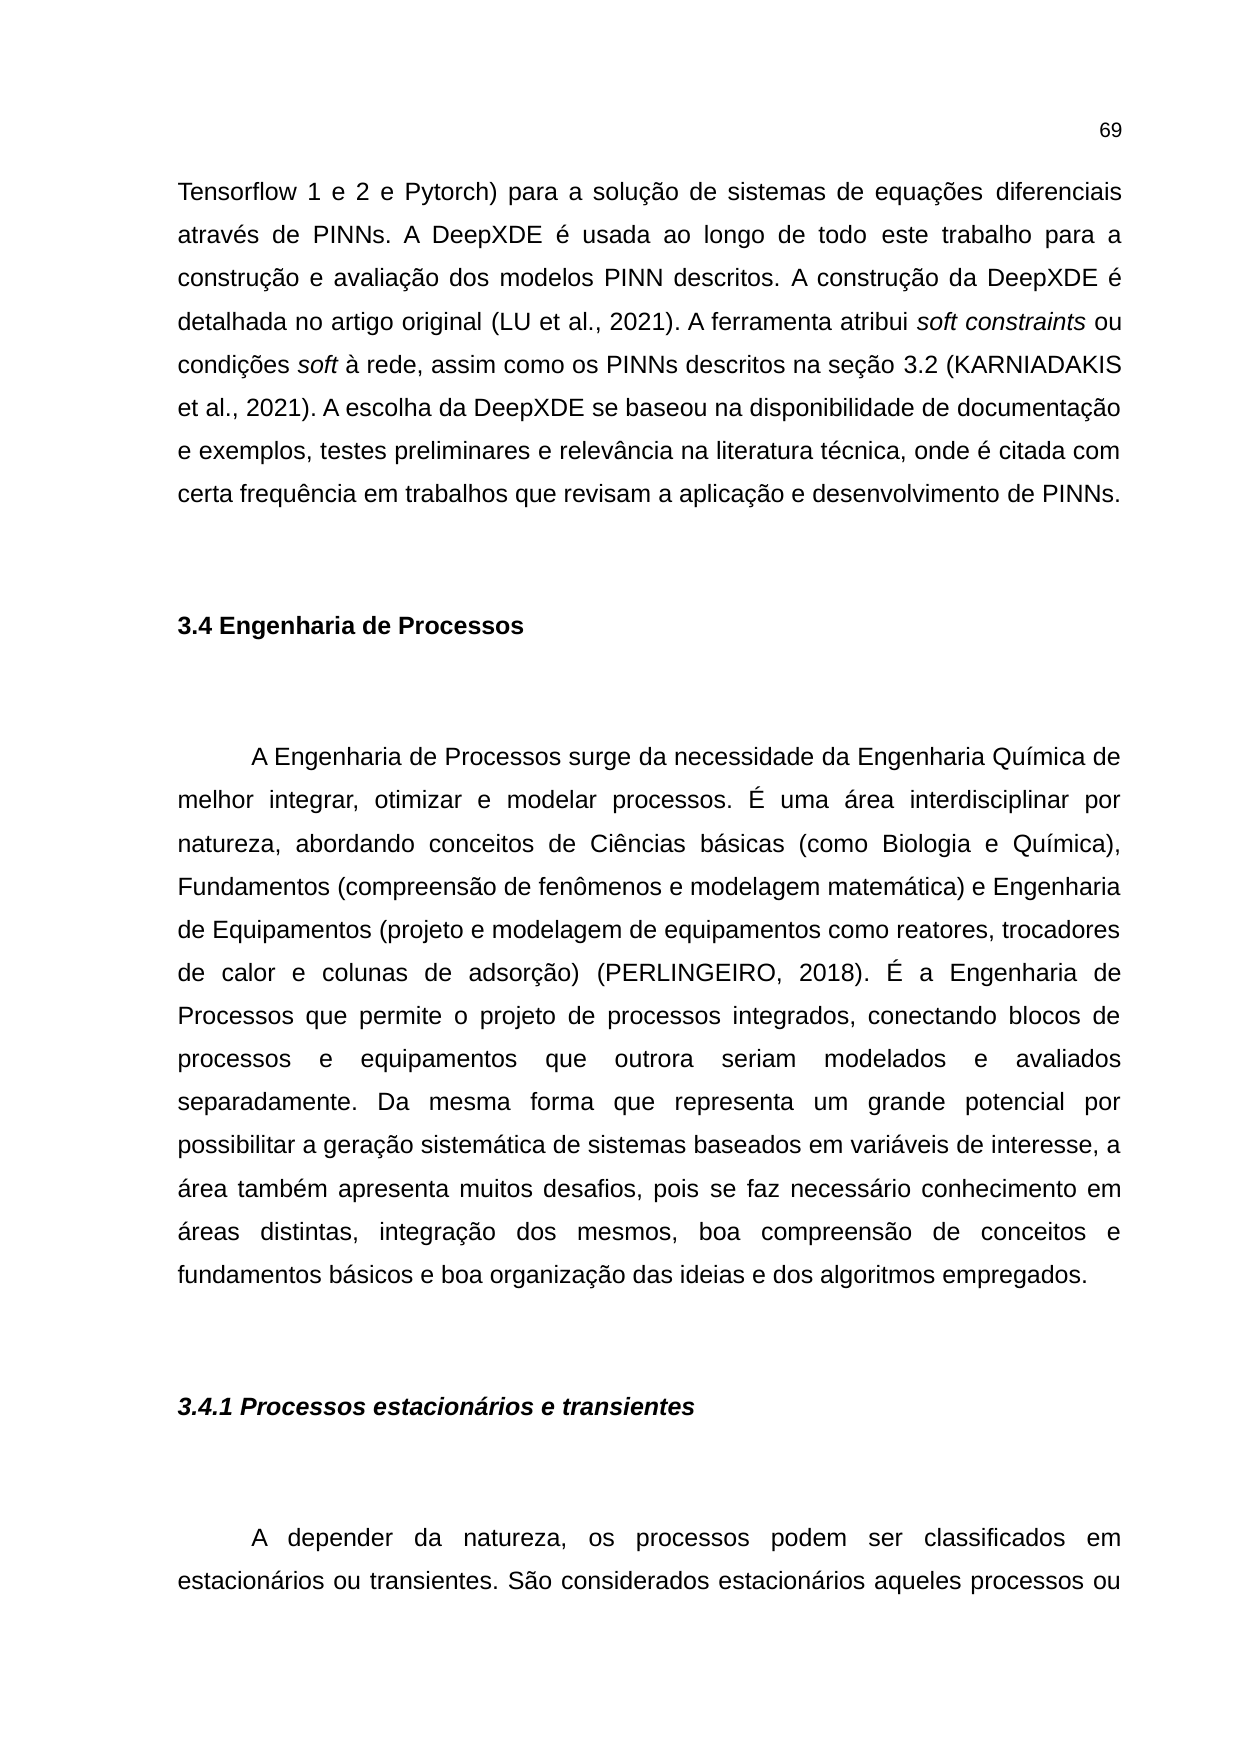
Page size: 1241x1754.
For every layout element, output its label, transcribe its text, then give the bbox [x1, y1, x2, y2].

subtitle Processos estacionários e transientes [177, 1391, 1122, 1420]
text A depender da natureza, os processos podem ser classificados em estacionários ou transientes. São considerados estacionários aqueles processos ou [177, 1523, 1122, 1595]
text A Engenharia de Processos surge da necessidade da Engenharia Química de melhor integrar, otimizar e modelar processos. É uma área interdisciplinar por natureza, abordando conceitos de Ciências básicas (como Biologia e Química), Fundamentos (compreensão de fenômenos e modelagem matemática) e Engenharia de Equipamentos (projeto e modelagem de equipamentos como reatores, trocadores de calor e colunas de adsorção) (PERLINGEIRO, 2018). É a Engenharia de Processos que permite o projeto de processos integrados, conectando blocos de processos e equipamentos que outrora seriam modelados e avaliados separadamente. Da mesma forma que representa um grande potencial por possibilitar a geração sistemática de sistemas baseados em variáveis de interesse, a área também apresenta muitos desafios, pois se faz necessário conhecimento em áreas distintas, integração dos mesmos, boa compreensão de conceitos e fundamentos básicos e boa organização das ideias e dos algoritmos empregados. [177, 742, 1122, 1288]
subtitle Engenharia de Processos [177, 611, 1122, 639]
text Tensorflow 1 e 2 e Pytorch) para a solução de sistemas de equações diferenciais através de PINNs. A DeepXDE é usada ao longo de todo este trabalho para a construção e avaliação dos modelos PINN descritos. A construção da DeepXDE é detalhada no artigo original (LU et al., 2021). A ferramenta atribui soft constraints ou condições soft à rede, assim como os PINNs descritos na seção 3.2 (KARNIADAKIS et al., 2021). A escolha da DeepXDE se baseou na disponibilidade de documentação e exemplos, testes preliminares e relevância na literatura técnica, onde é citada com certa frequência em trabalhos que revisam a aplicação e desenvolvimento de PINNs. [177, 177, 1122, 508]
